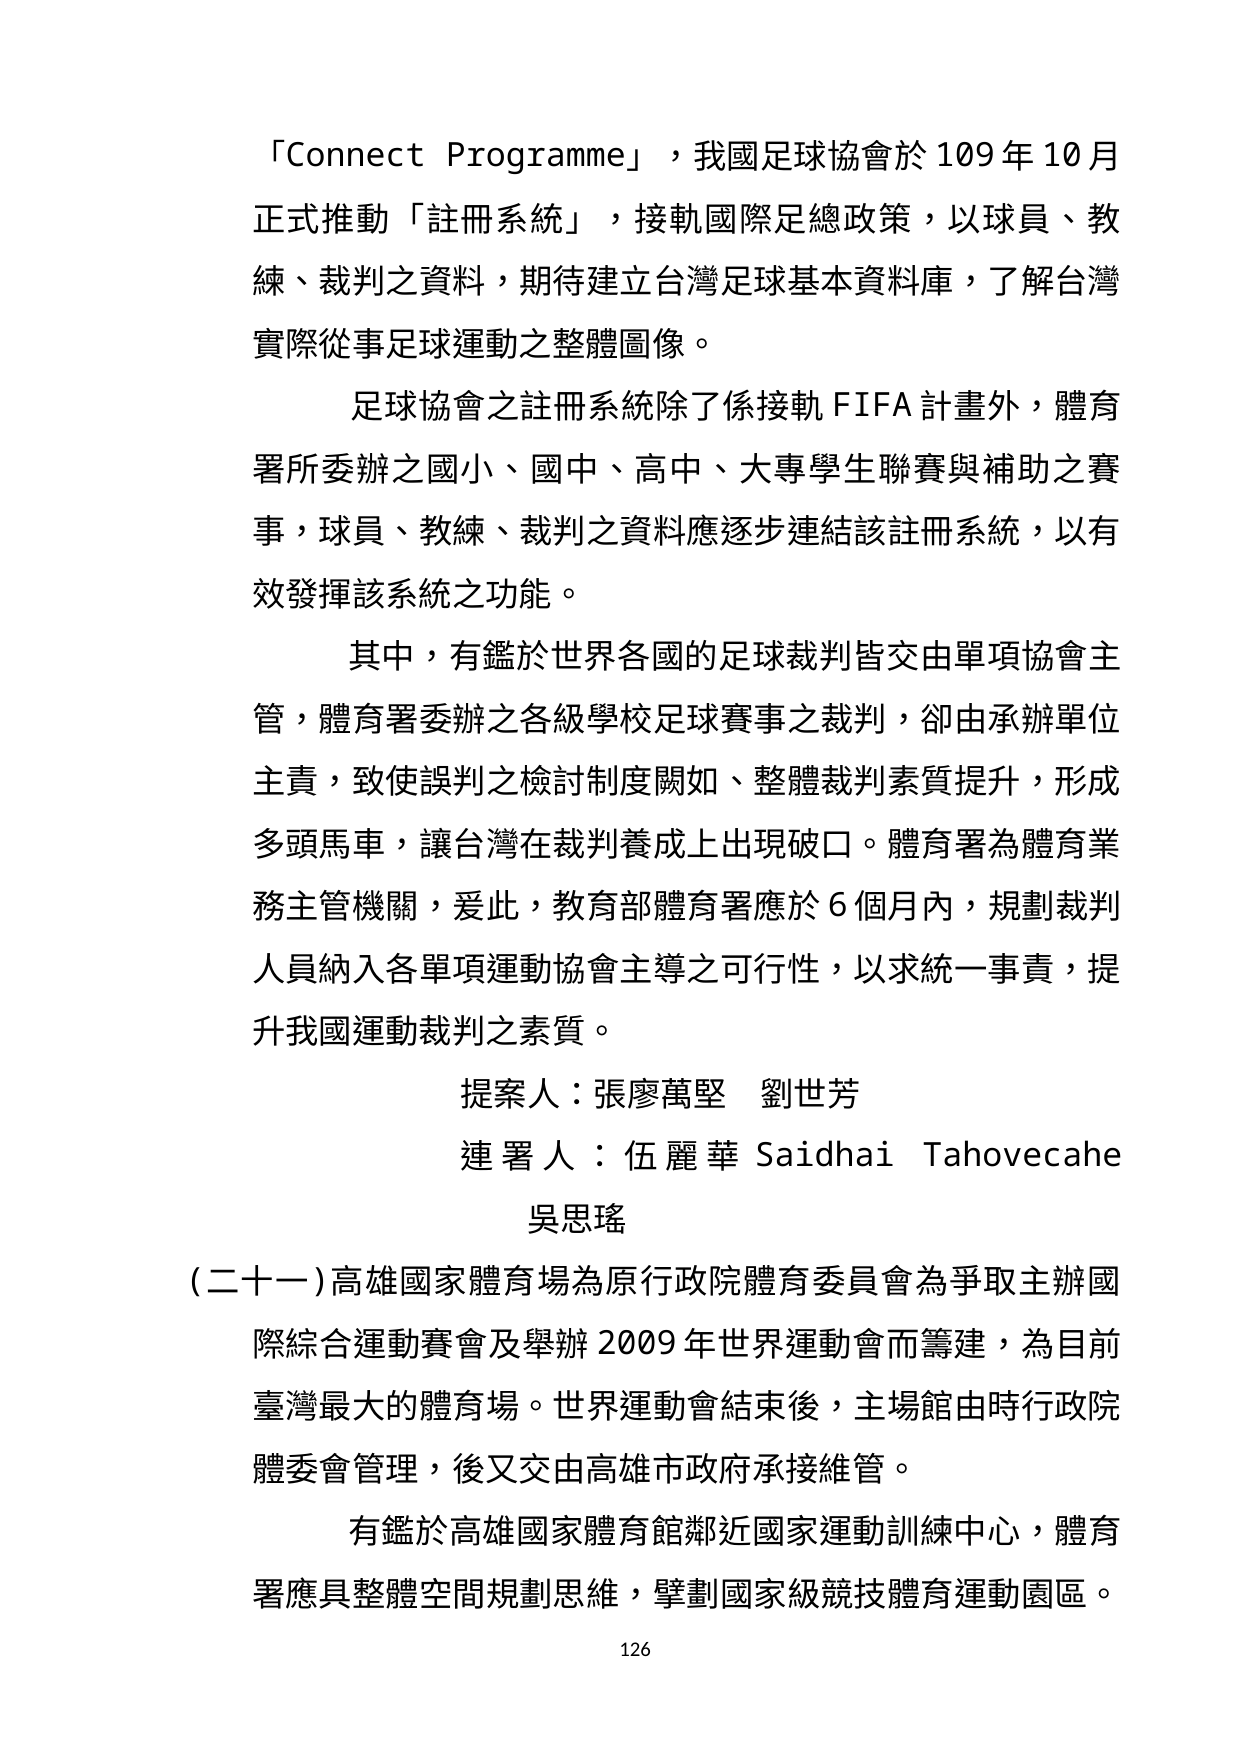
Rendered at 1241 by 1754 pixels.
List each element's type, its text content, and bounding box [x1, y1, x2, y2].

text 連署人：伍麗華Saidhai Tahovecahe 吳思瑤 [460, 1112, 1122, 1237]
text 足球協會之註冊系統除了係接軌FIFA計畫外，體育署所委辦之國小、國中、高中、大專學生聯賽與補助之賽事，球員、教練、裁判之資料應逐步連結該註冊系統，以有效發揮該系統之功能。 [185, 362, 1122, 612]
text 提案人：張廖萬堅 劉世芳 [460, 1050, 1122, 1112]
text 有鑑於高雄國家體育館鄰近國家運動訓練中心，體育署應具整體空間規劃思維，擘劃國家級競技體育運動園區。 [185, 1487, 1122, 1612]
text (二十一)高雄國家體育場為原行政院體育委員會為爭取主辦國際綜合運動賽會及舉辦2009年世界運動會而籌建，為目前臺灣最大的體育場。世界運動會結束後，主場館由時行政院體委會管理，後又交由高雄市政府承接維管。 [185, 1237, 1122, 1487]
text 其中，有鑑於世界各國的足球裁判皆交由單項協會主管，體育署委辦之各級學校足球賽事之裁判，卻由承辦單位主責，致使誤判之檢討制度闕如、整體裁判素質提升，形成多頭馬車，讓台灣在裁判養成上出現破口。體育署為體育業務主管機關，爰此，教育部體育署應於6個月內，規劃裁判人員納入各單項運動協會主導之可行性，以求統一事責，提升我國運動裁判之素質。 [185, 612, 1122, 1050]
text 「Connect Programme」，我國足球協會於109年10月正式推動「註冊系統」，接軌國際足總政策，以球員、教練、裁判之資料，期待建立台灣足球基本資料庫，了解台灣實際從事足球運動之整體圖像。 [185, 112, 1122, 362]
